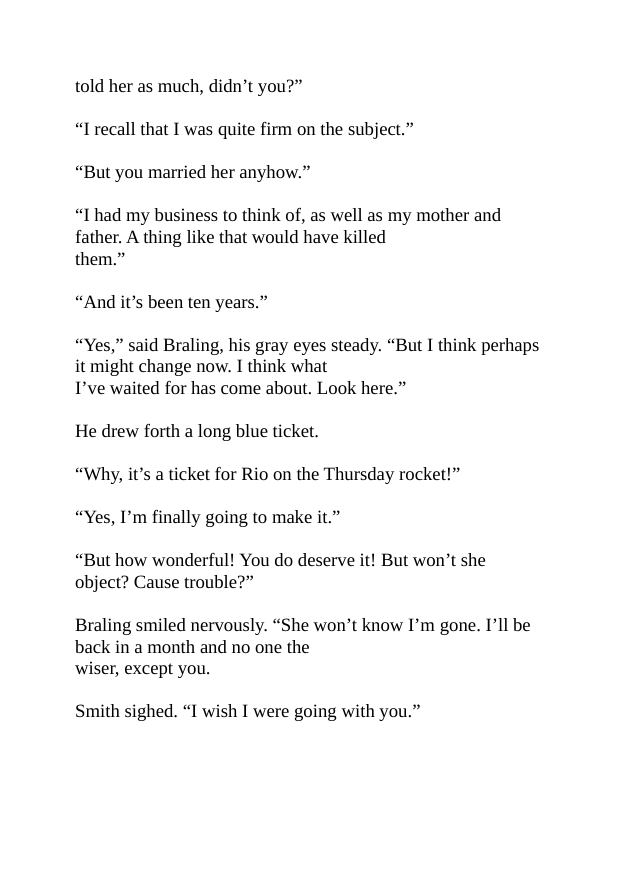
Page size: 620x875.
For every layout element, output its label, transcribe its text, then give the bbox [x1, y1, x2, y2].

text told her as much, didn’t you?” “I recall that I was quite firm on the subject.” “But you married her anyhow.” “I had my business to think of, as well as my mother and father. A thing like that would have killed them.” “And it’s been ten years.” “Yes,” said Braling, his gray eyes steady. “But I think perhaps it might change now. I think what I’ve waited for has come about. Look here.” He drew forth a long blue ticket. “Why, it’s a ticket for Rio on the Thursday rocket!” “Yes, I’m finally going to make it.” “But how wonderful! You do deserve it! But won’t she object? Cause trouble?” Braling smiled nervously. “She won’t know I’m gone. I’ll be back in a month and no one the wiser, except you. Smith sighed. “I wish I were going with you.” [75, 75, 544, 743]
